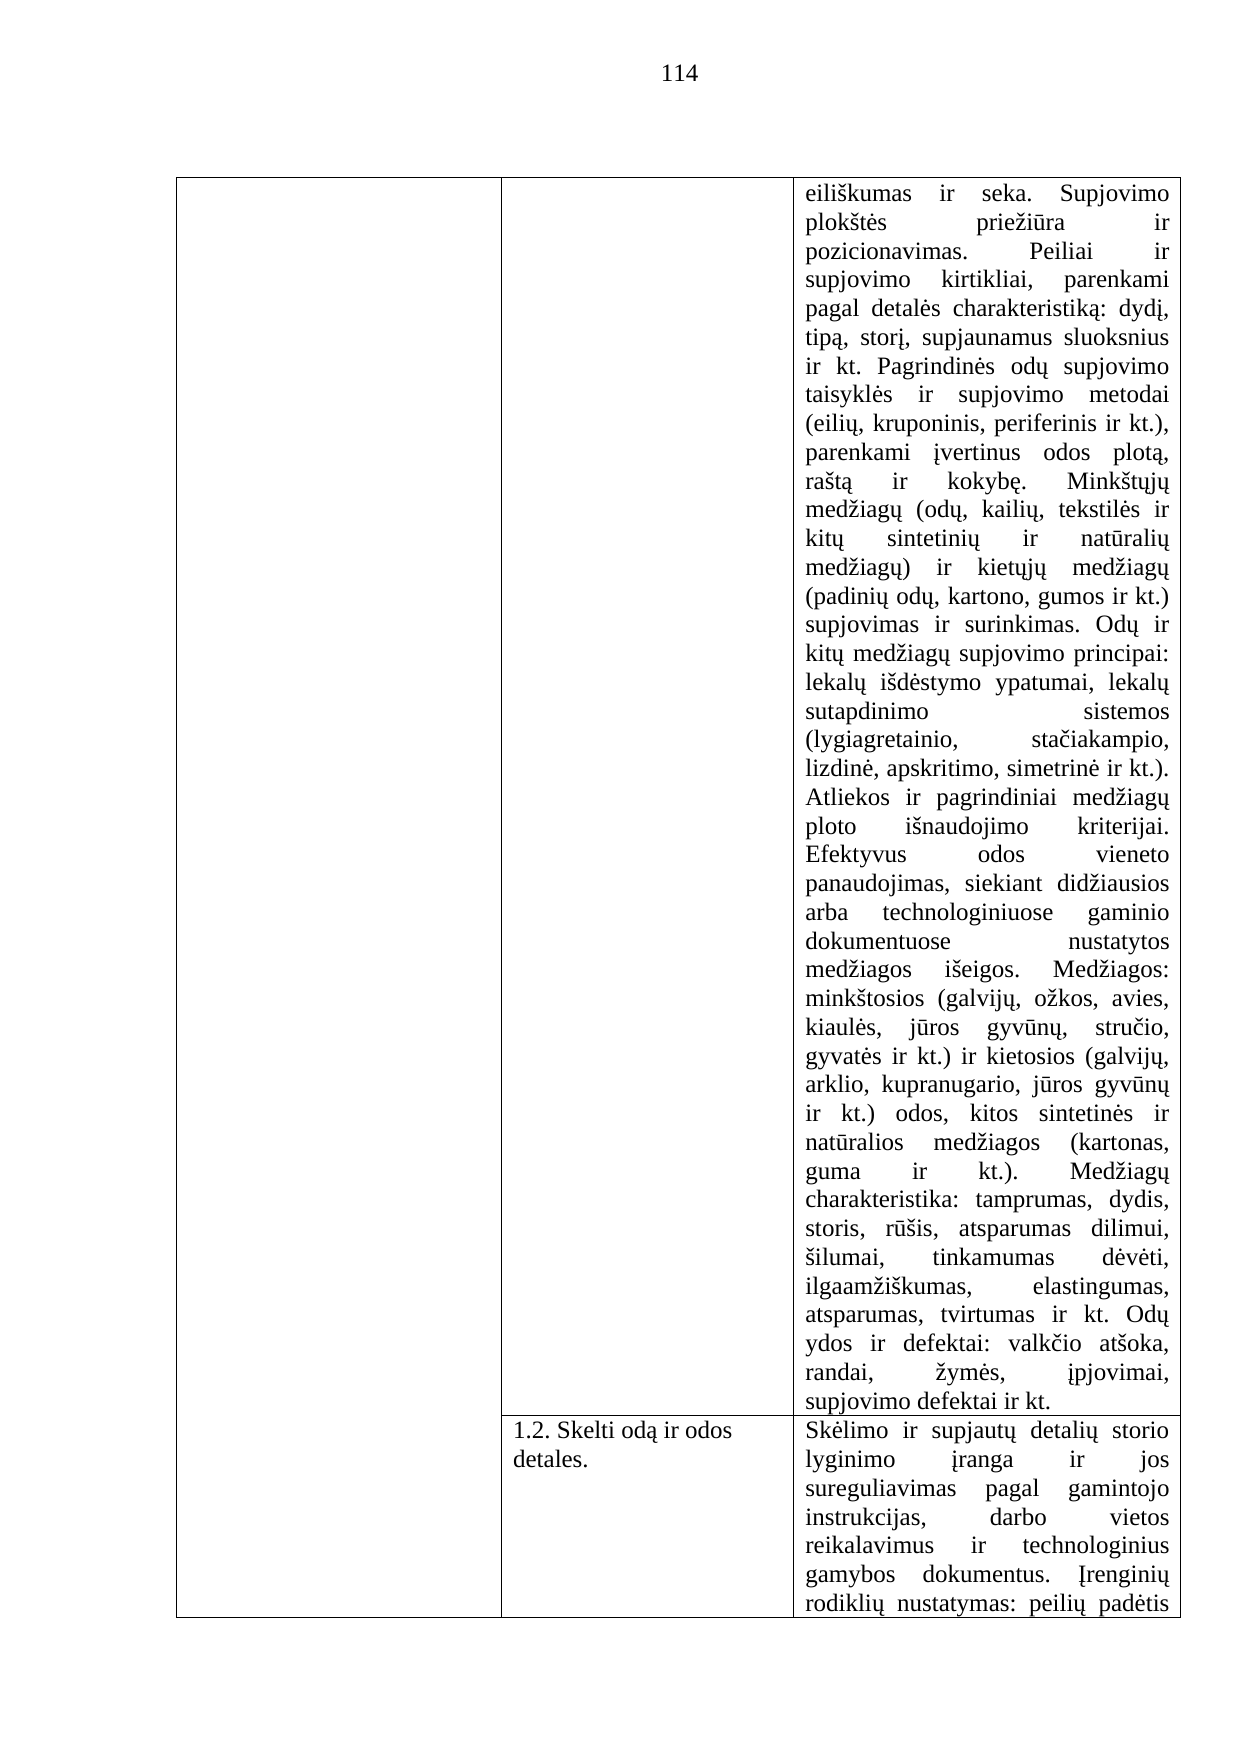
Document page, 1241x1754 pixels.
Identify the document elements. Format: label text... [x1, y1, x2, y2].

table_cell 1.2. Skelti odą ir odos detales. [502, 1416, 793, 1617]
table_cell [502, 178, 793, 1414]
table_cell [177, 178, 501, 1617]
table_cell eiliškumas ir seka. Supjovimo plokštės priežiūra ir pozicionavimas. Peiliai ir supjovimo kirtikliai, parenkami pagal detalės charakteristiką: dydį, tipą, storį, supjaunamus sluoksnius ir kt. Pagrindinės odų supjovimo taisyklės ir supjovimo metodai (eilių, kruponinis, periferinis ir kt.), parenkami įvertinus odos plotą, raštą ir kokybę. Minkštųjų medžiagų (odų, kailių, tekstilės ir kitų sintetinių ir natūralių medžiagų) ir kietųjų medžiagų (padinių odų, kartono, gumos ir kt.) supjovimas ir surinkimas. Odų ir kitų medžiagų supjovimo principai: lekalų išdėstymo ypatumai, lekalų sutapdinimo sistemos (lygiagretainio, stačiakampio, lizdinė, apskritimo, simetrinė ir kt.). Atliekos ir pagrindiniai medžiagų ploto išnaudojimo kriterijai. Efektyvus odos vieneto panaudojimas, siekiant didžiausios arba technologiniuose gaminio dokumentuose nustatytos medžiagos išeigos. Medžiagos: minkštosios (galvijų, ožkos, avies, kiaulės, jūros gyvūnų, stručio, gyvatės ir kt.) ir kietosios (galvijų, arklio, kupranugario, jūros gyvūnų ir kt.) odos, kitos sintetinės ir natūralios medžiagos (kartonas, guma ir kt.). Medžiagų charakteristika: tamprumas, dydis, storis, rūšis, atsparumas dilimui, šilumai, tinkamumas dėvėti, ilgaamžiškumas, elastingumas, atsparumas, tvirtumas ir kt. Odų ydos ir defektai: valkčio atšoka, randai, žymės, įpjovimai, supjovimo defektai ir kt. [794, 178, 1180, 1414]
table_cell Skėlimo ir supjautų detalių storio lyginimo įranga ir jos sureguliavimas pagal gamintojo instrukcijas, darbo vietos reikalavimus ir technologinius gamybos dokumentus. Įrenginių rodiklių nustatymas: peilių padėtis [794, 1416, 1180, 1617]
